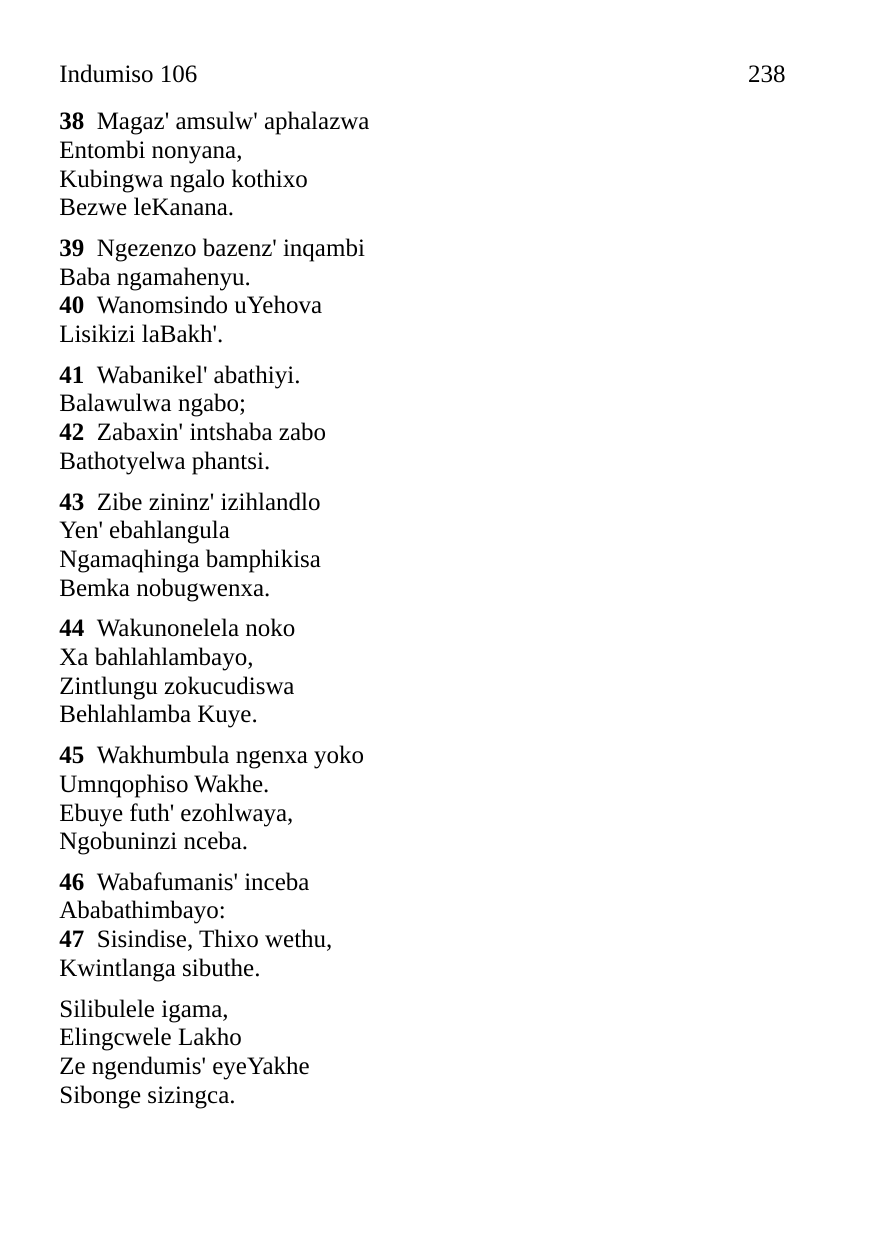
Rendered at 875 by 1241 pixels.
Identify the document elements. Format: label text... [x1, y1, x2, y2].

text Balawulwa ngabo; [59, 388, 786, 417]
text Ababathimbayo: [59, 896, 786, 924]
text Yen' ebahlangula [59, 515, 786, 544]
text Ngamaqhinga bamphikisa [59, 544, 786, 573]
text 47 Sisindise, Thixo wethu, [59, 924, 786, 953]
text 38 Magaz' amsulw' aphalazwa [59, 106, 786, 135]
text Kwintlanga sibuthe. [59, 953, 786, 982]
text 42 Zabaxin' intshaba zabo [59, 417, 786, 446]
text Kubingwa ngalo kothixo [59, 164, 786, 192]
text Bezwe leKanana. [59, 192, 786, 221]
text Zintlungu zokucudiswa [59, 671, 786, 699]
text Bemka nobugwenxa. [59, 573, 786, 602]
text 45 Wakhumbula ngenxa yoko [59, 740, 786, 769]
text Elingcwele Lakho [59, 1022, 786, 1051]
text 39 Ngezenzo bazenz' inqambi [59, 233, 786, 262]
text Sibonge sizingca. [59, 1080, 786, 1109]
text Entombi nonyana, [59, 135, 786, 164]
text Bathotyelwa phantsi. [59, 446, 786, 475]
text Ebuye futh' ezohlwaya, [59, 798, 786, 826]
text 44 Wakunonelela noko [59, 613, 786, 642]
text Ze ngendumis' eyeYakhe [59, 1051, 786, 1080]
text Behlahlamba Kuye. [59, 699, 786, 728]
text Xa bahlahlambayo, [59, 642, 786, 671]
text 40 Wanomsindo uYehova [59, 291, 786, 319]
text 46 Wabafumanis' inceba [59, 867, 786, 896]
text Baba ngamahenyu. [59, 262, 786, 291]
text Lisikizi laBakh'. [59, 319, 786, 348]
text 41 Wabanikel' abathiyi. [59, 360, 786, 388]
text Silibulele igama, [59, 994, 786, 1022]
text Ngobuninzi nceba. [59, 826, 786, 855]
text 43 Zibe zininz' izihlandlo [59, 487, 786, 515]
text Umnqophiso Wakhe. [59, 769, 786, 798]
